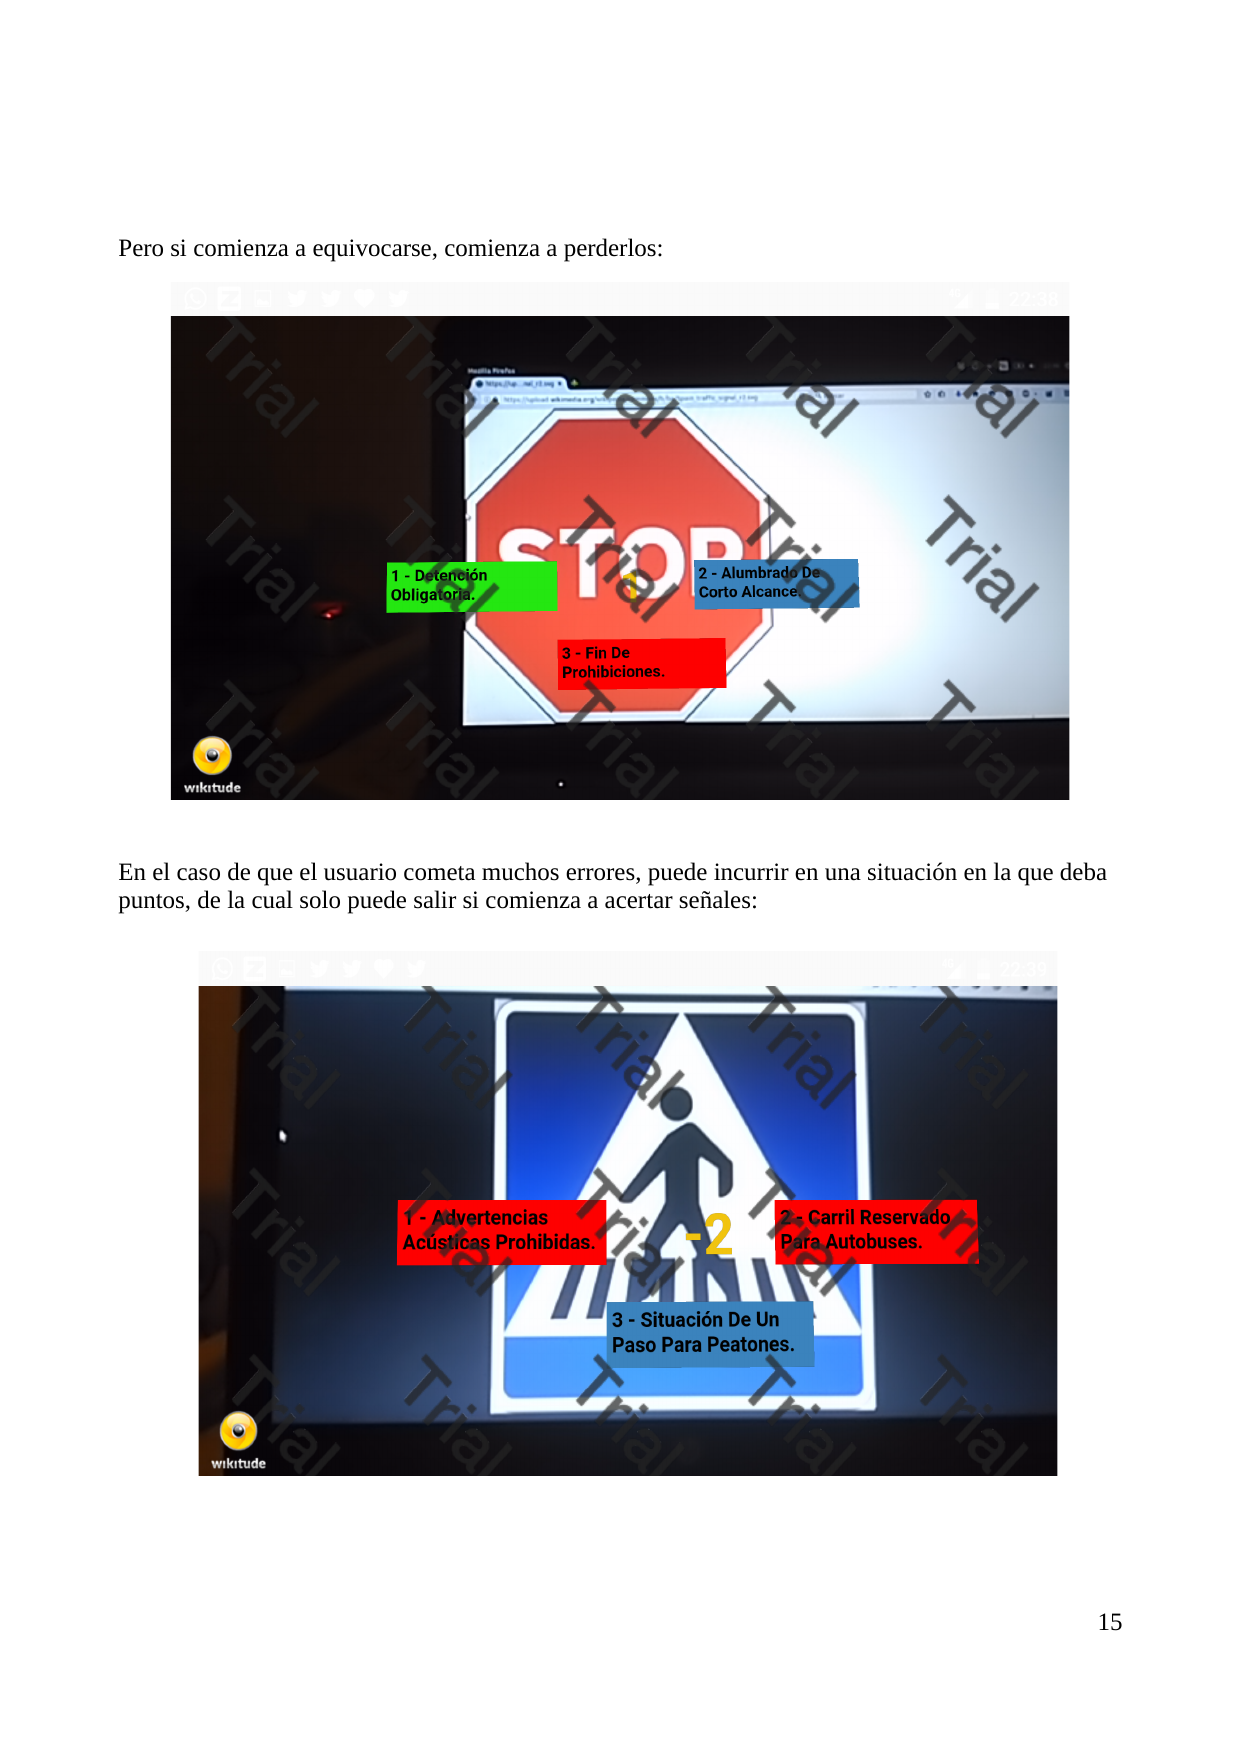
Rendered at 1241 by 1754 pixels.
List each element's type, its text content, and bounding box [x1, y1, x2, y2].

text Pero si comienza a equivocarse, comienza a perderlos: [118, 233, 1122, 262]
text En el caso de que el usuario cometa muchos errores, puede incurrir en una situación en la que deba puntos, de la cual solo puede salir si comienza a acertar señales: [118, 857, 1122, 914]
picture [198, 951, 1058, 1476]
picture [170, 282, 1070, 800]
